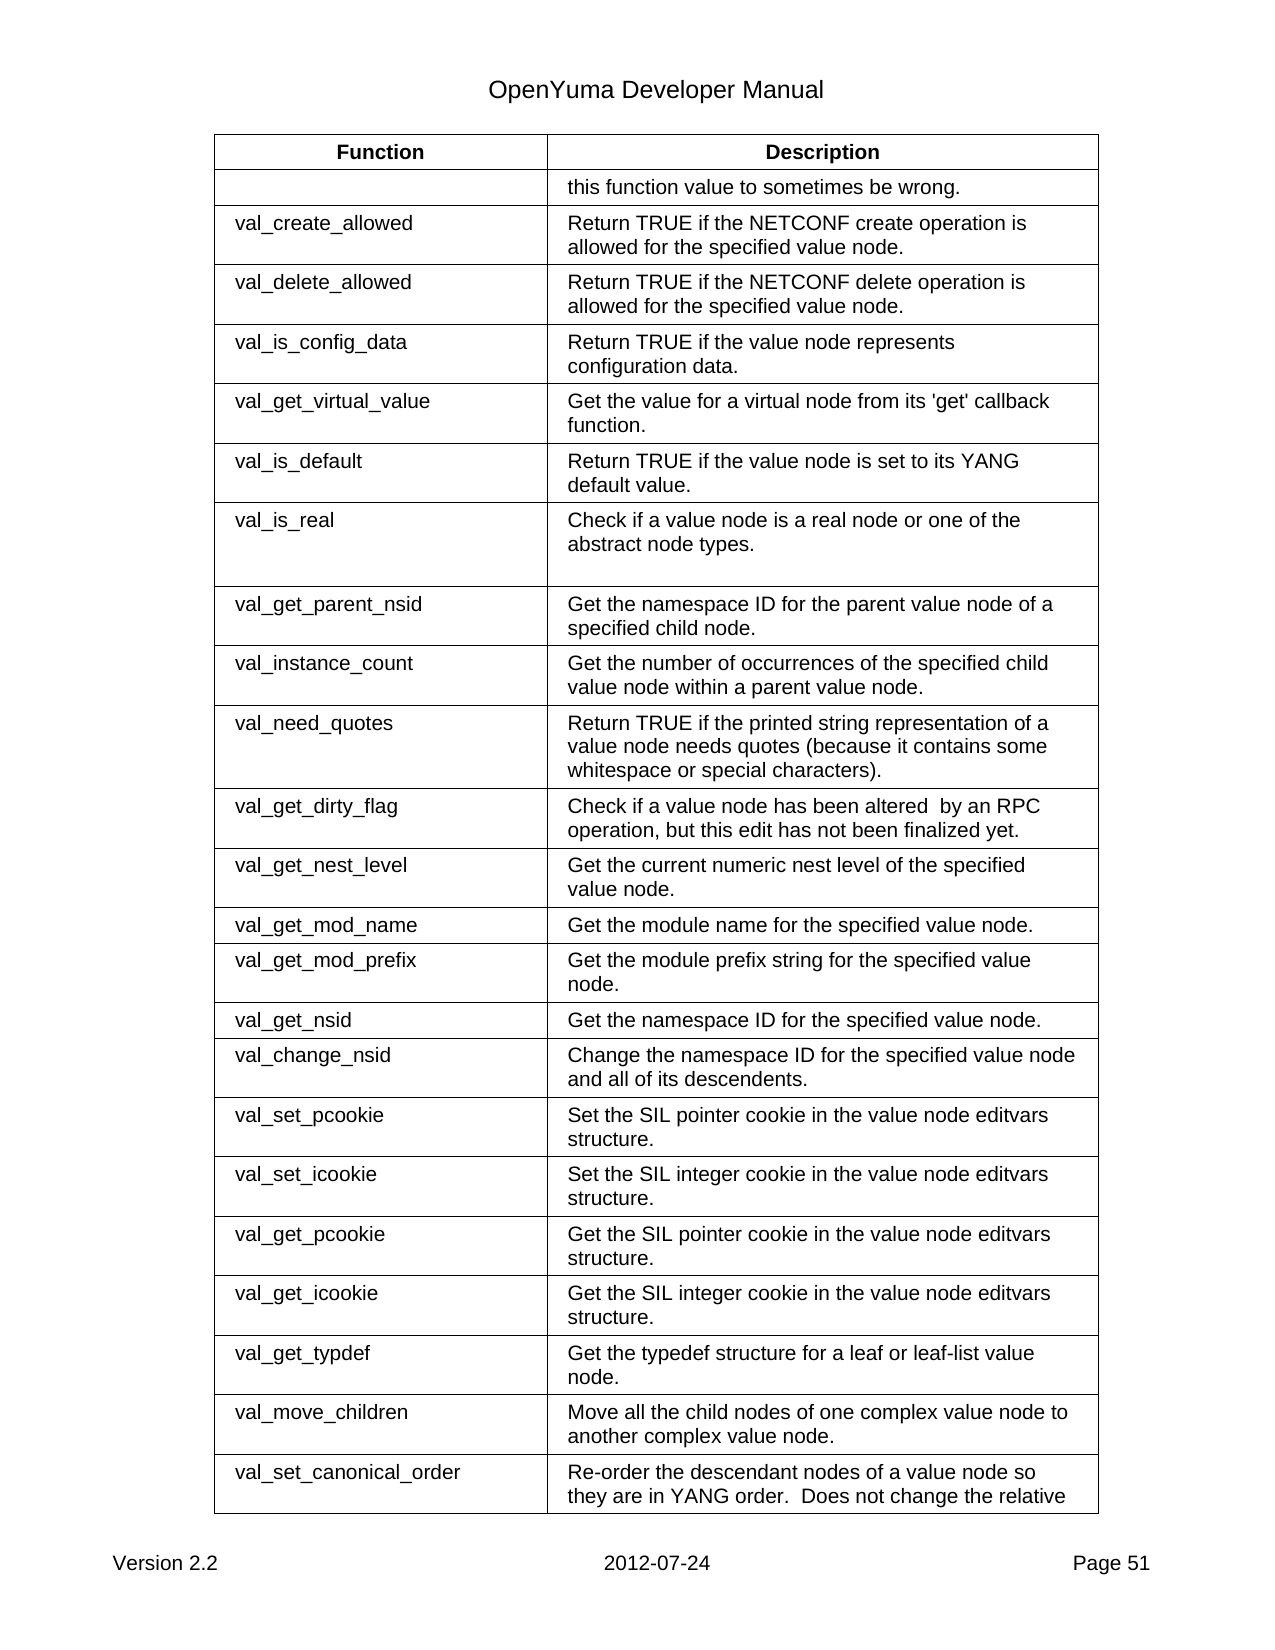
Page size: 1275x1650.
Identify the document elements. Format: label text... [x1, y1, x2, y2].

table_cell val_need_quotes [215, 706, 547, 788]
table_cell Change the namespace ID for the specified value node and all of its descendents. [548, 1039, 1098, 1097]
table_cell Return TRUE if the NETCONF create operation is allowed for the specified value node. [548, 206, 1098, 264]
table_cell this function value to sometimes be wrong. [548, 170, 1098, 205]
table_cell Re-order the descendant nodes of a value node so they are in YANG order. Does not change the relative [548, 1455, 1098, 1513]
table_cell val_create_allowed [215, 206, 547, 264]
table_header Description [548, 135, 1098, 169]
table_cell Move all the child nodes of one complex value node to another complex value node. [548, 1395, 1098, 1454]
table_cell val_get_virtual_value [215, 384, 547, 443]
table_cell Return TRUE if the value node represents configuration data. [548, 325, 1098, 383]
table_cell val_get_nest_level [215, 849, 547, 907]
table_cell Get the SIL integer cookie in the value node editvars structure. [548, 1276, 1098, 1335]
table_cell Return TRUE if the printed string representation of a value node needs quotes (because it contains some whitespace or special characters). [548, 706, 1098, 788]
table_cell val_get_icookie [215, 1276, 547, 1335]
table_cell [215, 170, 547, 205]
table_cell val_get_nsid [215, 1003, 547, 1037]
table_cell Check if a value node is a real node or one of the abstract node types. [548, 503, 1098, 586]
table_cell Return TRUE if the value node is set to its YANG default value. [548, 444, 1098, 502]
table_cell val_get_parent_nsid [215, 587, 547, 645]
table_cell val_delete_allowed [215, 265, 547, 324]
table_cell val_set_icookie [215, 1157, 547, 1216]
table_cell val_get_mod_prefix [215, 944, 547, 1002]
table_cell val_is_config_data [215, 325, 547, 383]
table_cell Get the namespace ID for the specified value node. [548, 1003, 1098, 1037]
table_cell val_get_mod_name [215, 908, 547, 942]
table_cell val_is_real [215, 503, 547, 586]
table_cell Get the value for a virtual node from its 'get' callback function. [548, 384, 1098, 443]
table_cell val_get_pcookie [215, 1217, 547, 1275]
table_cell Set the SIL integer cookie in the value node editvars structure. [548, 1157, 1098, 1216]
table_cell Get the SIL pointer cookie in the value node editvars structure. [548, 1217, 1098, 1275]
table_cell Get the namespace ID for the parent value node of a specified child node. [548, 587, 1098, 645]
table_cell val_get_dirty_flag [215, 789, 547, 847]
table_cell Get the current numeric nest level of the specified value node. [548, 849, 1098, 907]
table_cell Get the module name for the specified value node. [548, 908, 1098, 942]
table_cell Get the typedef structure for a leaf or leaf-list value node. [548, 1336, 1098, 1394]
table_cell Return TRUE if the NETCONF delete operation is allowed for the specified value node. [548, 265, 1098, 324]
table_cell val_set_canonical_order [215, 1455, 547, 1513]
table_cell Get the number of occurrences of the specified child value node within a parent value node. [548, 646, 1098, 704]
table_header Function [215, 135, 547, 169]
table_cell val_move_children [215, 1395, 547, 1454]
table_cell Set the SIL pointer cookie in the value node editvars structure. [548, 1098, 1098, 1156]
table_cell val_get_typdef [215, 1336, 547, 1394]
table_cell val_set_pcookie [215, 1098, 547, 1156]
table_cell val_change_nsid [215, 1039, 547, 1097]
table_cell Check if a value node has been altered by an RPC operation, but this edit has not been finalized yet. [548, 789, 1098, 847]
table_cell Get the module prefix string for the specified value node. [548, 944, 1098, 1002]
table_cell val_instance_count [215, 646, 547, 704]
table_cell val_is_default [215, 444, 547, 502]
